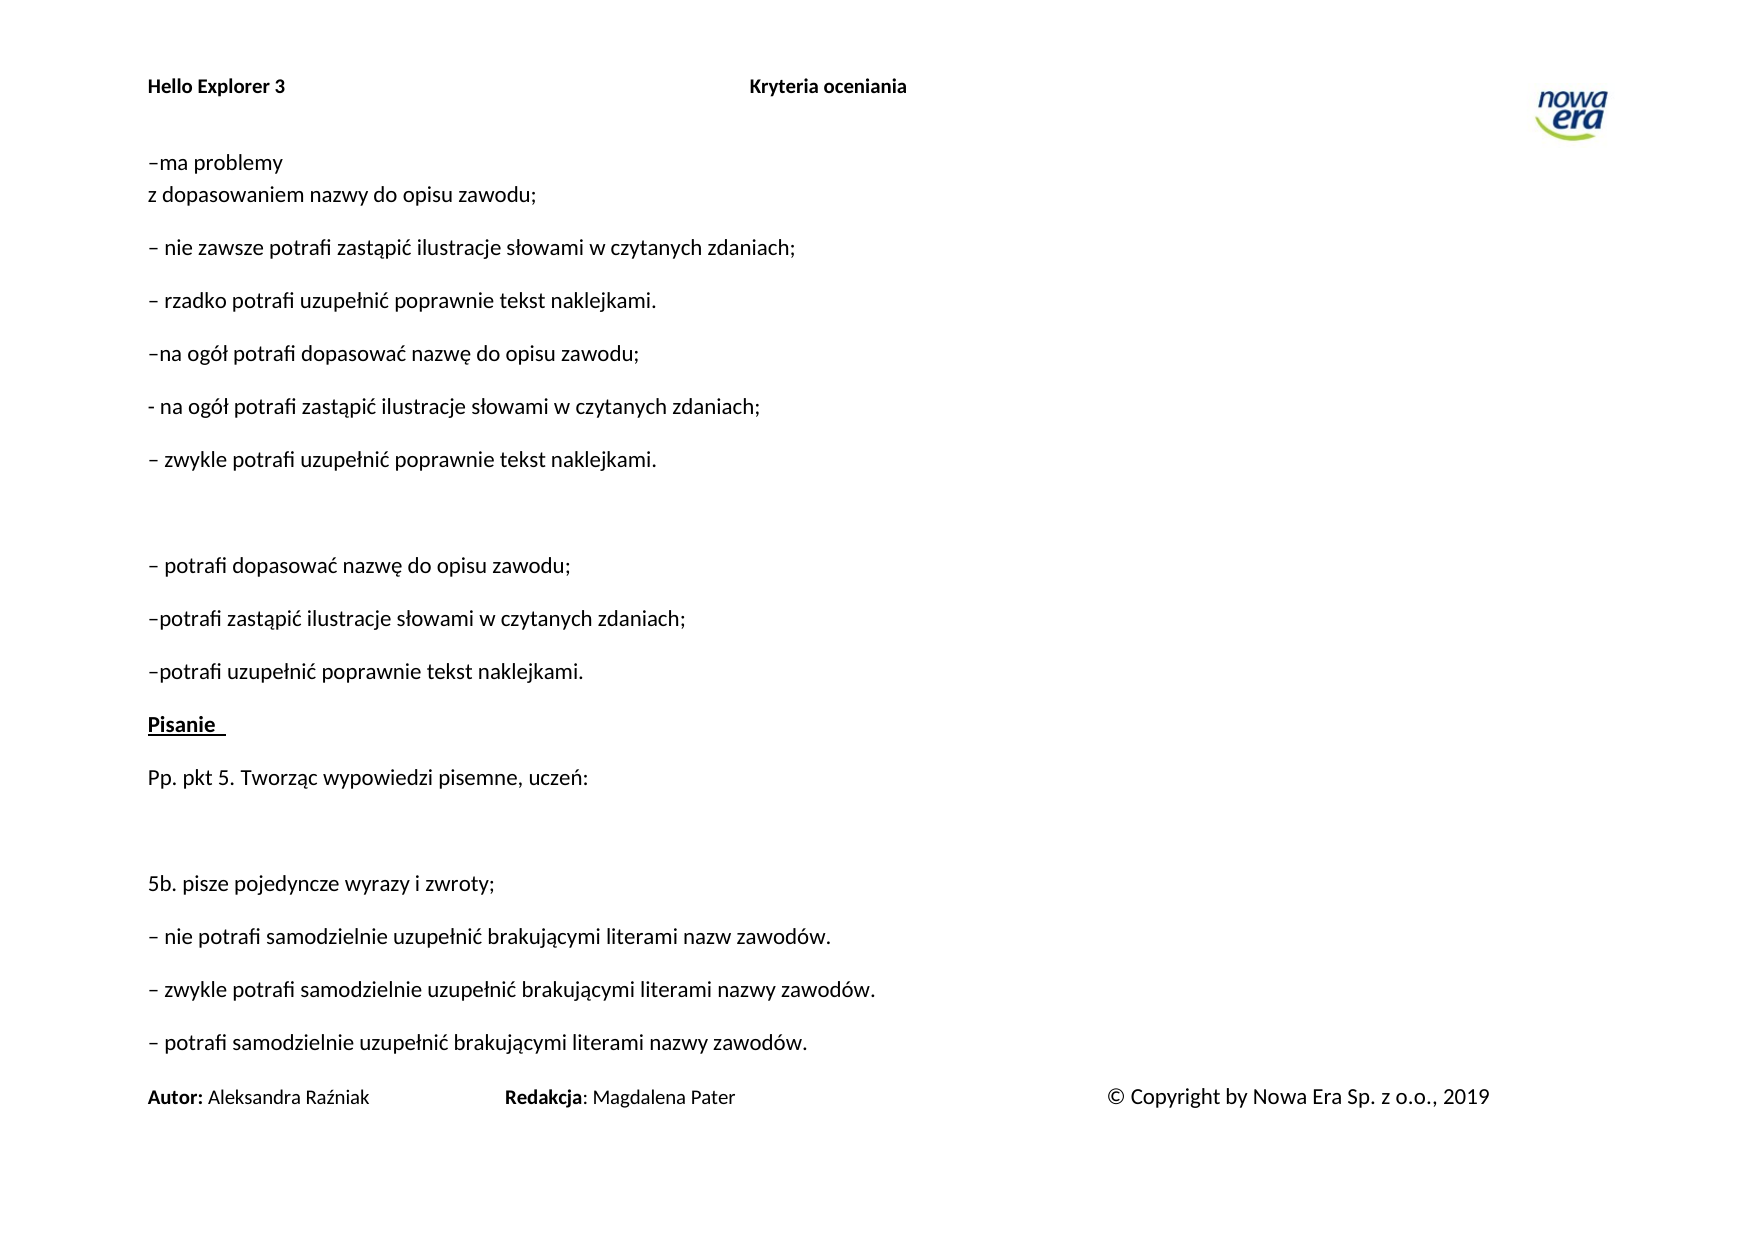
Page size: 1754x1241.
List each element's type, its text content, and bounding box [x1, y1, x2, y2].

text – rzadko potrafi uzupełnić poprawnie tekst naklejkami. [148, 286, 1606, 314]
text –potrafi zastąpić ilustracje słowami w czytanych zdaniach; [148, 604, 1606, 632]
text – nie zawsze potrafi zastąpić ilustracje słowami w czytanych zdaniach; [148, 233, 1606, 261]
text –potrafi uzupełnić poprawnie tekst naklejkami. [148, 657, 1606, 685]
text – potrafi dopasować nazwę do opisu zawodu; [148, 551, 1606, 579]
text –na ogół potrafi dopasować nazwę do opisu zawodu; [148, 339, 1606, 367]
text 5b. pisze pojedyncze wyrazy i zwroty; [148, 869, 1606, 897]
text – potrafi samodzielnie uzupełnić brakującymi literami nazwy zawodów. [148, 1028, 1606, 1056]
picture [1526, 83, 1621, 148]
text Pp. pkt 5. Tworząc wypowiedzi pisemne, uczeń: [148, 763, 1606, 791]
text –ma problemy z dopasowaniem nazwy do opisu zawodu; [148, 148, 1606, 208]
text – zwykle potrafi samodzielnie uzupełnić brakującymi literami nazwy zawodów. [148, 975, 1606, 1003]
text - na ogół potrafi zastąpić ilustracje słowami w czytanych zdaniach; [148, 392, 1606, 420]
text – zwykle potrafi uzupełnić poprawnie tekst naklejkami. [148, 445, 1606, 473]
text – nie potrafi samodzielnie uzupełnić brakującymi literami nazw zawodów. [148, 922, 1606, 950]
text Pisanie [148, 710, 1606, 738]
